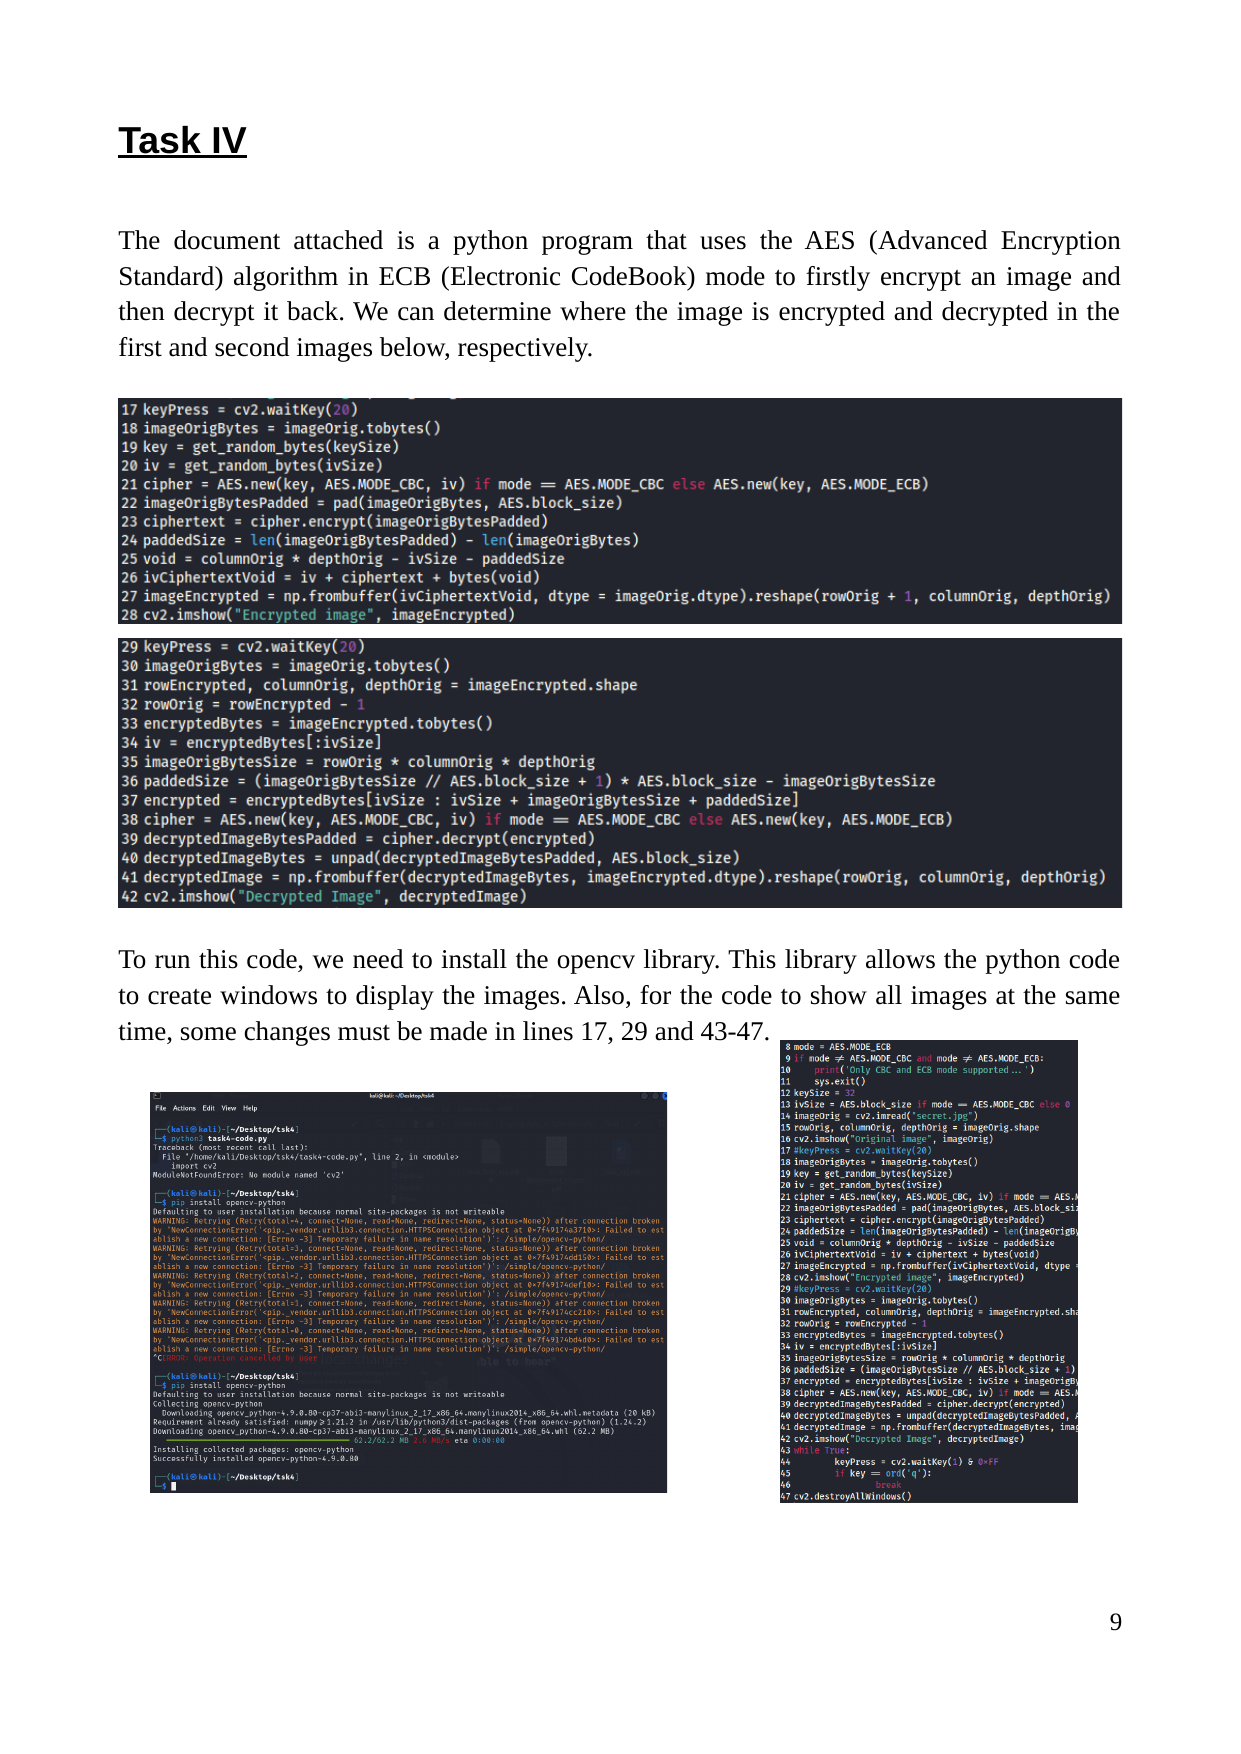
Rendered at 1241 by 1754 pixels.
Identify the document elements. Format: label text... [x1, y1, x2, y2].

text To run this code, we need to install the opencv library. This library allows the python code to create windows to display the images. Also, for the code to show all images at the same time, some changes must be made in lines 17, 29 and 43-47. [118, 908, 1122, 1046]
text [118, 382, 1122, 398]
picture [780, 1040, 1078, 1503]
picture [118, 398, 1123, 624]
picture [118, 638, 1123, 908]
text [118, 624, 1122, 638]
text The document attached is a python program that uses the AES (Advanced Encryption Standard) algorithm in ECB (Electronic CodeBook) mode to firstly encrypt an image and then decrypt it back. We can determine where the image is encrypted and decrypted in the first and second images below, respectively. [118, 224, 1122, 362]
picture [150, 1092, 668, 1493]
subtitle Task IV [118, 118, 1122, 161]
